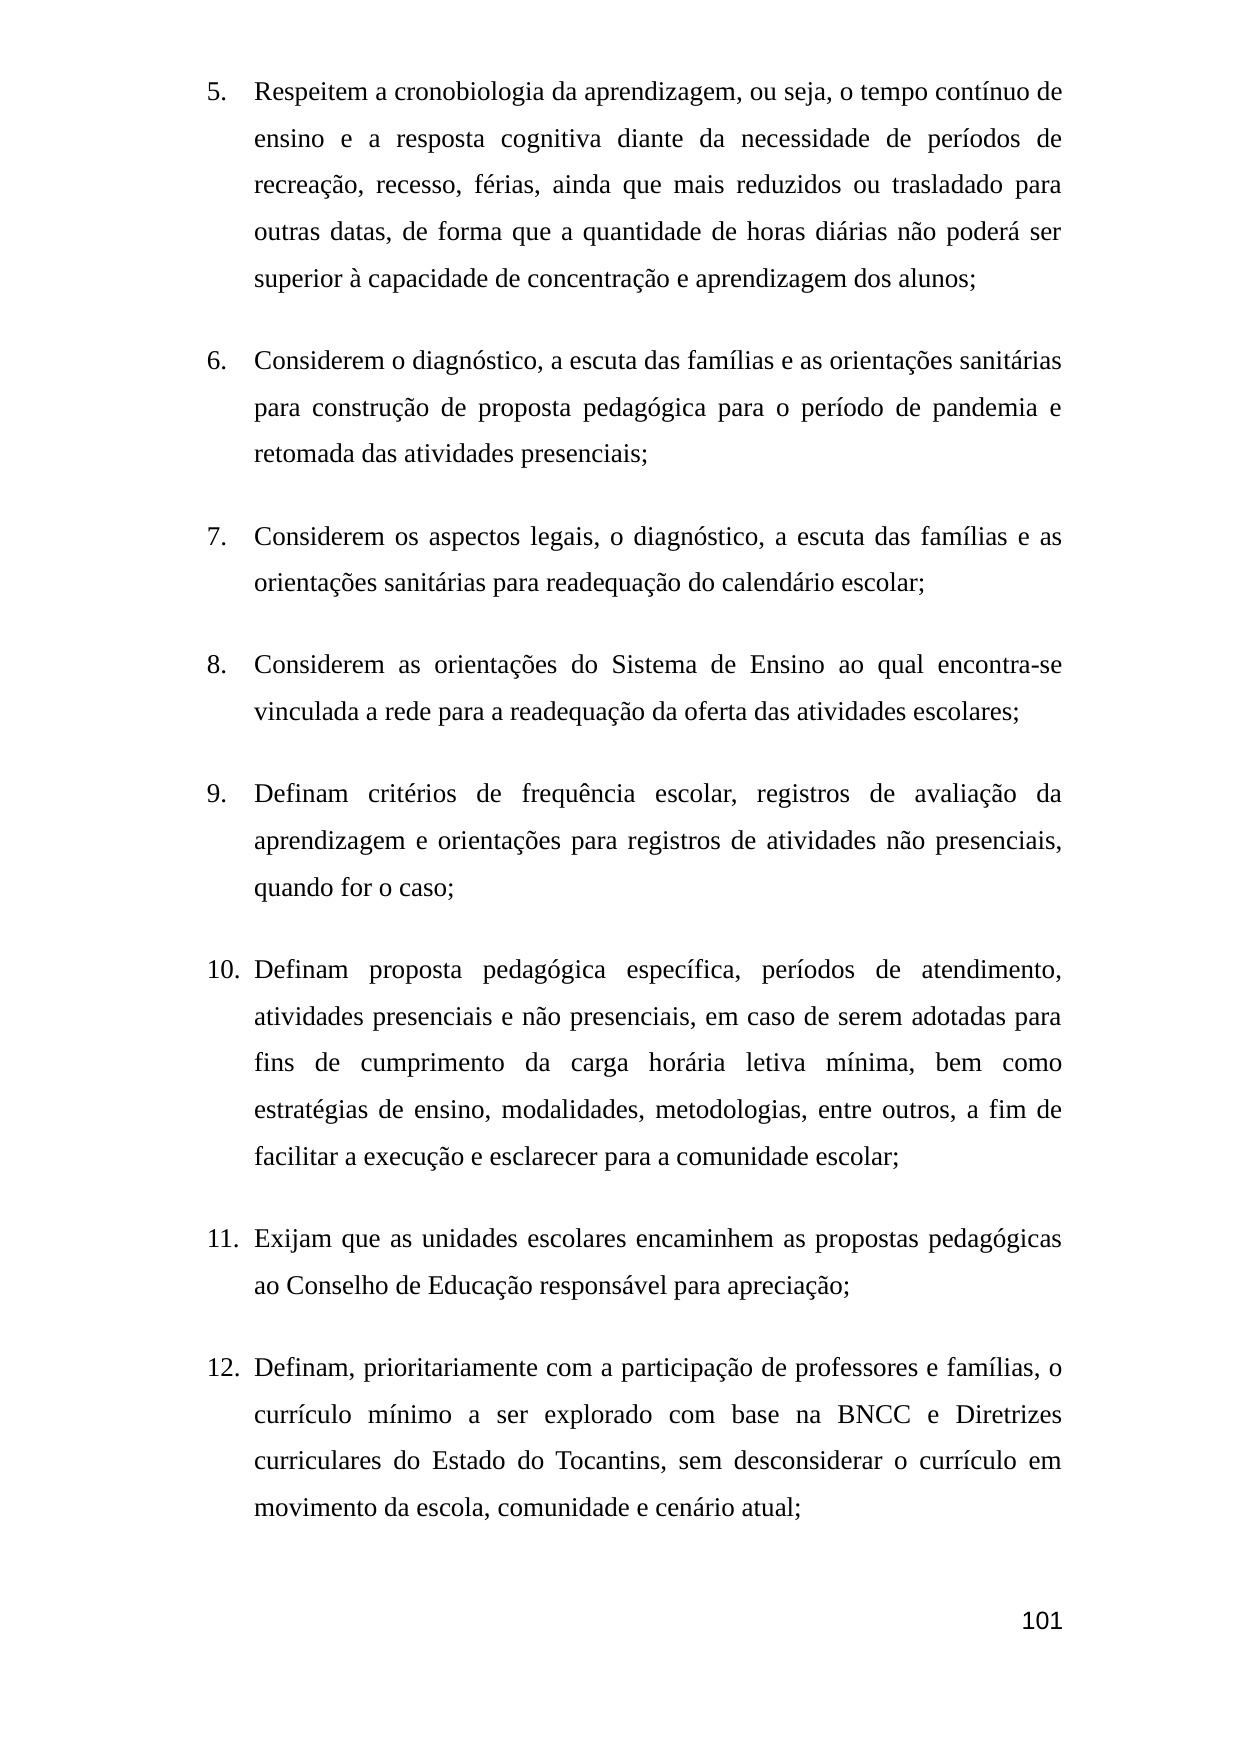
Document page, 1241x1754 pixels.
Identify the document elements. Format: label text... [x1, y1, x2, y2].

list Definam proposta pedagógica específica, períodos de atendimento, atividades presenciais e não presenciais, em caso de serem adotadas para fins de cumprimento da carga horária letiva mínima, bem como estratégias de ensino, modalidades, metodologias, entre outros, a fim de facilitar a execução e esclarecer para a comunidade escolar; [207, 953, 1063, 1171]
list Considerem as orientações do Sistema de Ensino ao qual encontra-se vinculada a rede para a readequação da oferta das atividades escolares; [207, 648, 1063, 726]
list Exijam que as unidades escolares encaminhem as propostas pedagógicas ao Conselho de Educação responsável para apreciação; [207, 1222, 1063, 1300]
list Definam, prioritariamente com a participação de professores e famílias, o currículo mínimo a ser explorado com base na BNCC e Diretrizes curriculares do Estado do Tocantins, sem desconsiderar o currículo em movimento da escola, comunidade e cenário atual; [207, 1351, 1063, 1522]
list Considerem os aspectos legais, o diagnóstico, a escuta das famílias e as orientações sanitárias para readequação do calendário escolar; [207, 519, 1063, 597]
list Considerem o diagnóstico, a escuta das famílias e as orientações sanitárias para construção de proposta pedagógica para o período de pandemia e retomada das atividades presenciais; [207, 344, 1063, 468]
list Definam critérios de frequência escolar, registros de avaliação da aprendizagem e orientações para registros de atividades não presenciais, quando for o caso; [207, 777, 1063, 902]
list Respeitem a cronobiologia da aprendizagem, ou seja, o tempo contínuo de ensino e a resposta cognitiva diante da necessidade de períodos de recreação, recesso, férias, ainda que mais reduzidos ou trasladado para outras datas, de forma que a quantidade de horas diárias não poderá ser superior à capacidade de concentração e aprendizagem dos alunos; [207, 75, 1063, 293]
